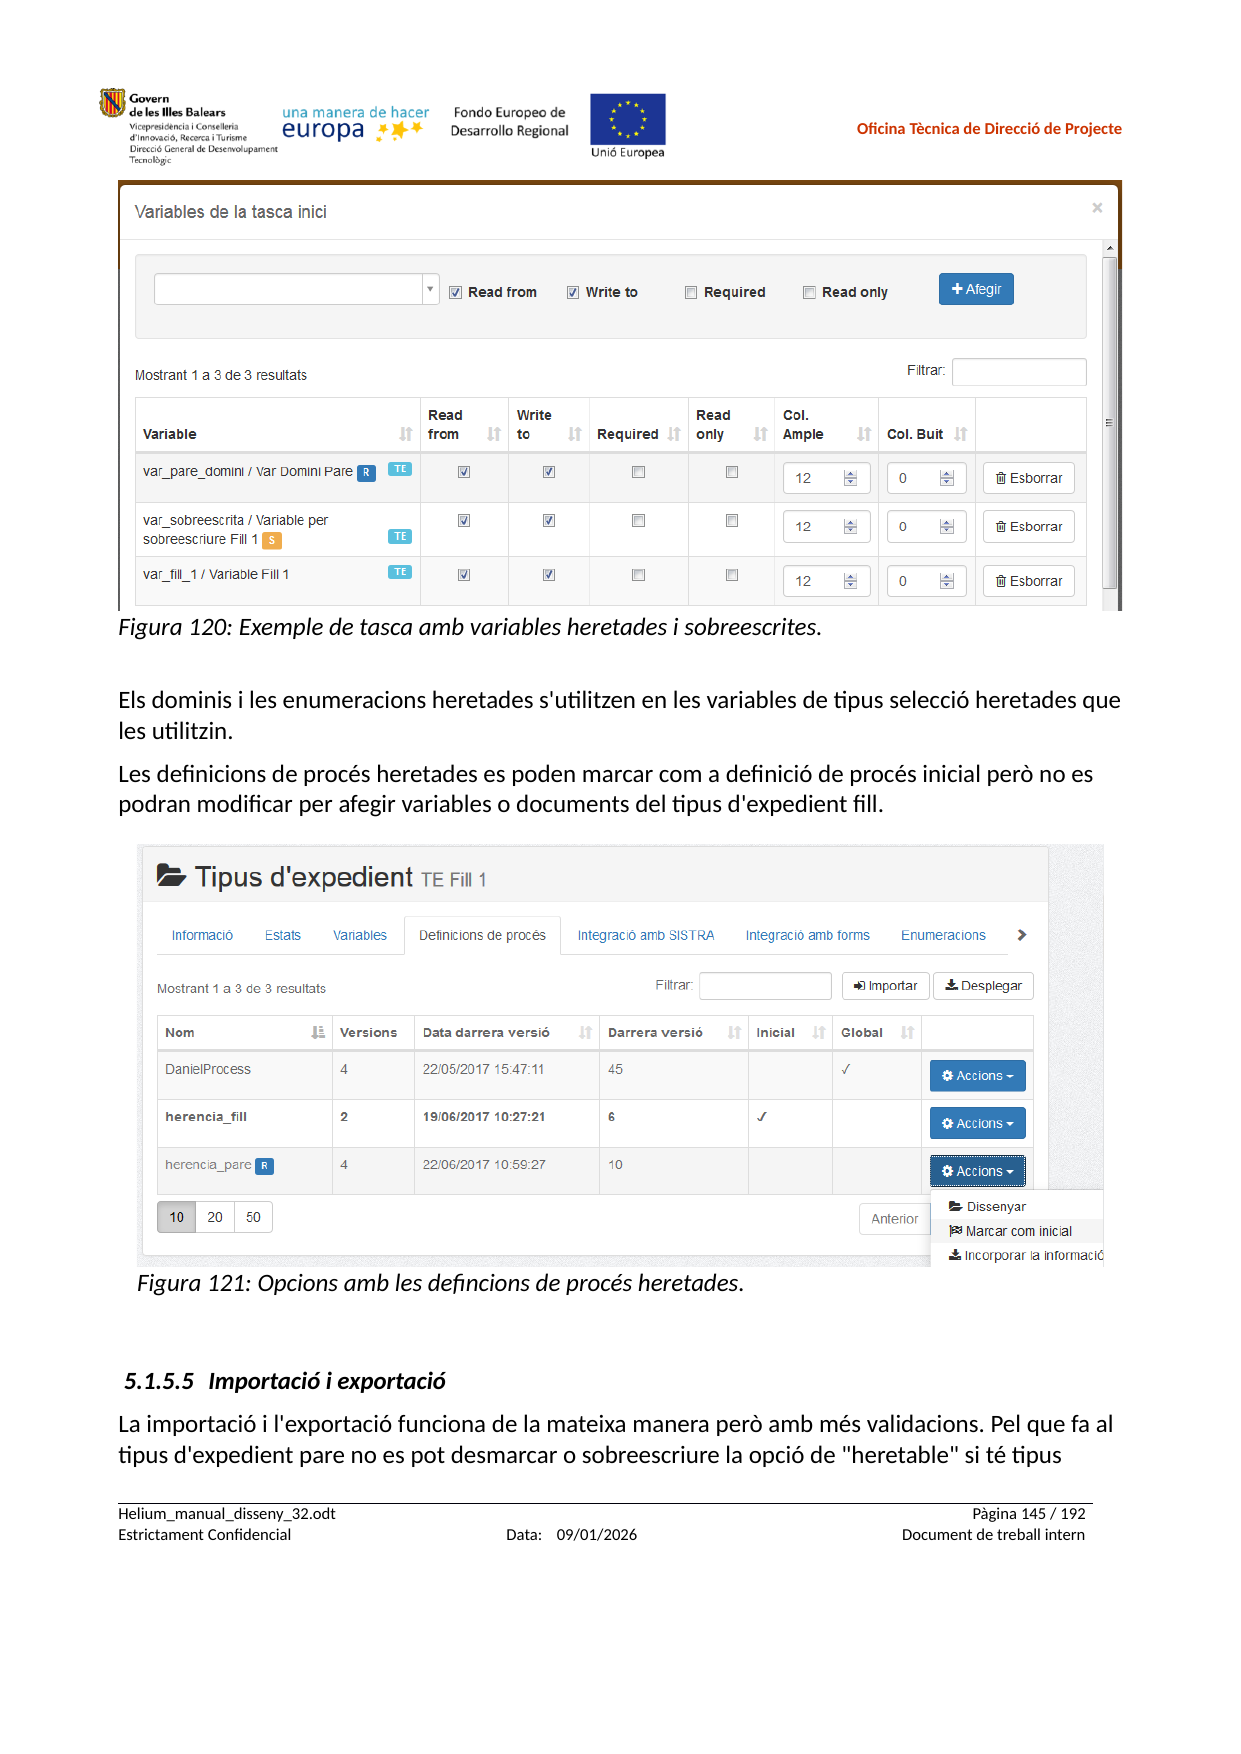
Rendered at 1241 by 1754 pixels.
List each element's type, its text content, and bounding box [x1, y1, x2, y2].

picture [118, 180, 1123, 611]
picture [136, 844, 1104, 1267]
subtitle Importació i exportació [118, 1366, 1122, 1396]
picture [99, 87, 668, 166]
text Les definicions de procés heretades es poden marcar com a definició de procés inicial però no es podran modificar per afegir variables o documents del tipus d'expedient fill. [118, 758, 1122, 819]
text Els dominis i les enumeracions heretades s'utilitzen en les variables de tipus selecció heretades que les utilitzin. [118, 684, 1122, 746]
text La importació i l'exportació funciona de la mateixa manera però amb més validacions. Pel que fa al tipus d'expedient pare no es pot desmarcar o sobreescriure la opció de "heretable" si té tipus [118, 1408, 1122, 1469]
list Figura 121: Opcions amb les defincions de procés heretades. [137, 1267, 1103, 1297]
text Figura 120: Exemple de tasca amb variables heretades i sobreescrites. [118, 611, 1122, 641]
